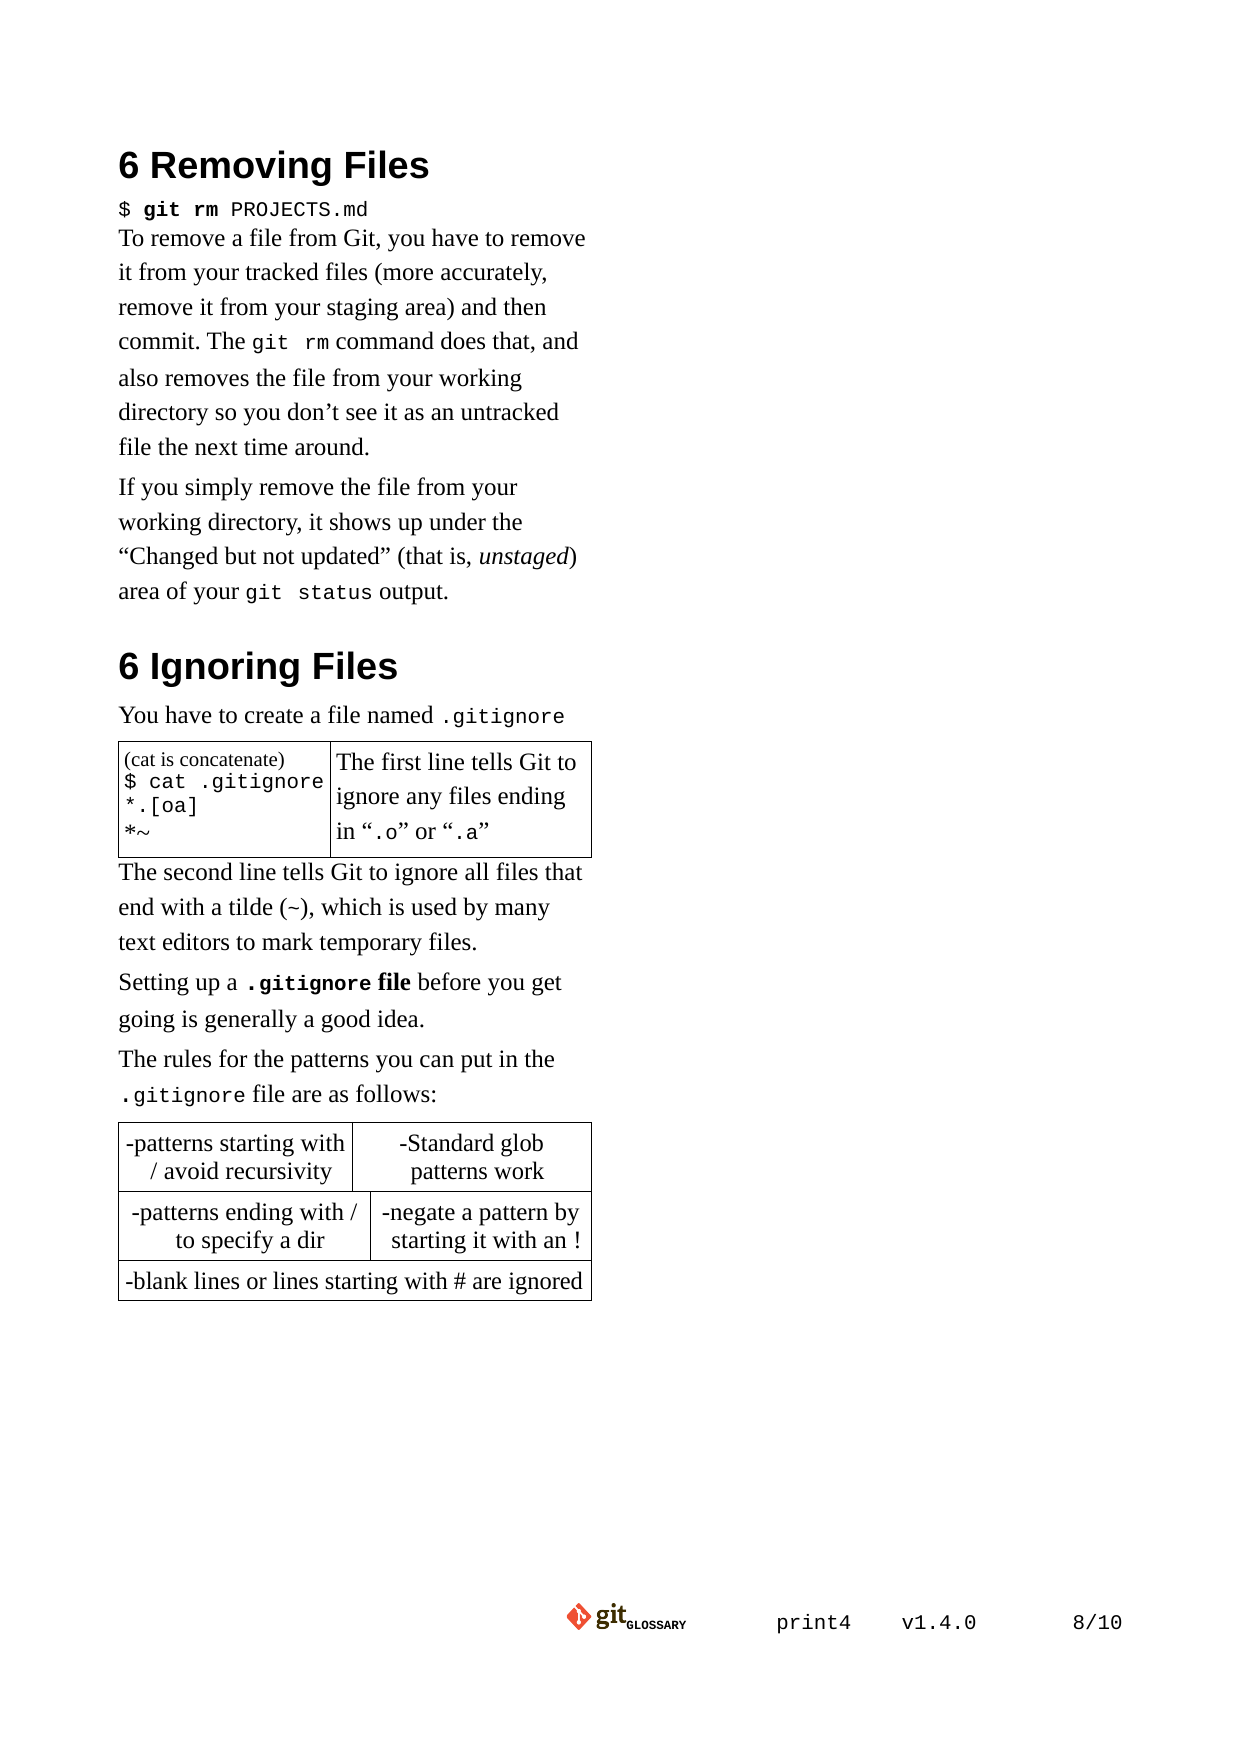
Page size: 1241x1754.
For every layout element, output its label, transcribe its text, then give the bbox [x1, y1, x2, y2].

picture [566, 1603, 627, 1630]
subtitle 6 Removing Files [118, 143, 591, 187]
table_cell -patterns ending with / to specify a dir [119, 1192, 370, 1260]
table_header The first line tells Git to ignore any files ending in “.o” or “.a” [331, 742, 591, 857]
text If you simply remove the file from your working directory, it shows up under the “Changed but not updated” (that is, unstaged) area of your git status output. [118, 472, 591, 607]
text To remove a file from Git, you have to remove it from your tracked files (more accurately, remove it from your staging area) and then commit. The git rm command does that, and also removes the file from your working directory so you don’t see it as an untracked file the next time around. [118, 223, 591, 461]
text $ git rm PROJECTS.md [118, 199, 591, 223]
text You have to create a file named .gitignore [118, 700, 591, 729]
table_cell -blank lines or lines starting with # are ignored [119, 1261, 591, 1300]
table_header (cat is concatenate) $ cat .gitignore *.[oa] *~ [119, 742, 330, 857]
text The second line tells Git to ignore all files that end with a tilde (~), which is used by many text editors to mark temporary files. [118, 858, 591, 956]
table_cell -negate a pattern by starting it with an ! [371, 1192, 591, 1260]
table_header -patterns starting with / avoid recursivity [119, 1123, 352, 1191]
text The rules for the patterns you can put in the .gitignore file are as follows: [118, 1044, 591, 1110]
subtitle 6 Ignoring Files [118, 644, 591, 687]
text Setting up a .gitignore file before you get going is generally a good idea. [118, 967, 591, 1033]
table_header -Standard glob patterns work [353, 1123, 591, 1191]
